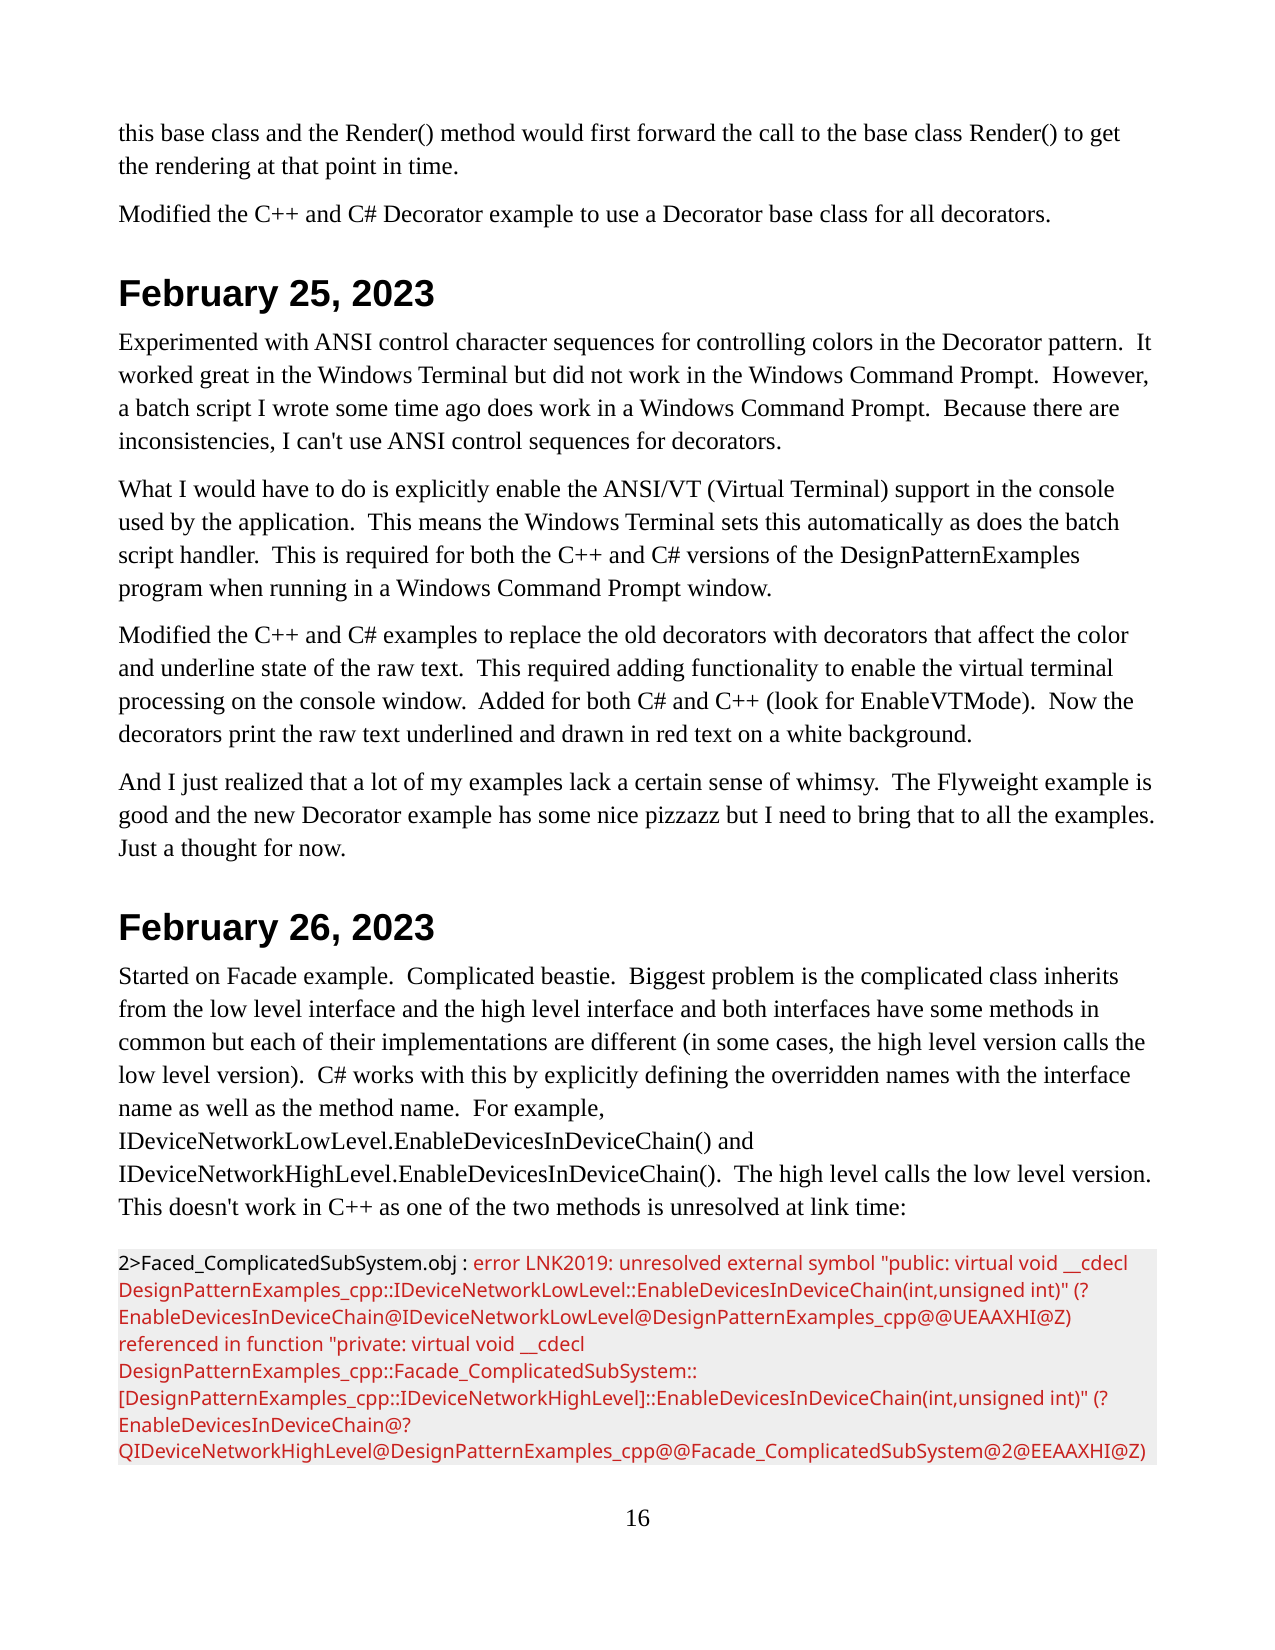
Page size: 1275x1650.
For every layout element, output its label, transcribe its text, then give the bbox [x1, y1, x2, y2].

text 2>Faced_ComplicatedSubSystem.obj : error LNK2019: unresolved external symbol "public: virtual void __cdecl DesignPatternExamples_cpp::IDeviceNetworkLowLevel::EnableDevicesInDeviceChain(int,unsigned int)" (?EnableDevicesInDeviceChain@IDeviceNetworkLowLevel@DesignPatternExamples_cpp@@UEAAXHI@Z) referenced in function "private: virtual void __cdecl DesignPatternExamples_cpp::Facade_ComplicatedSubSystem::[DesignPatternExamples_cpp::IDeviceNetworkHighLevel]::EnableDevicesInDeviceChain(int,unsigned int)" (?EnableDevicesInDeviceChain@?QIDeviceNetworkHighLevel@DesignPatternExamples_cpp@@Facade_ComplicatedSubSystem@2@EEAAXHI@Z) [118, 1249, 1157, 1465]
text Modified the C++ and C# examples to replace the old decorators with decorators that affect the color and underline state of the raw text. This required adding functionality to enable the virtual terminal processing on the console window. Added for both C# and C++ (look for EnableVTMode). Now the decorators print the raw text underlined and drawn in red text on a white background. [118, 620, 1157, 748]
text Started on Facade example. Complicated beastie. Biggest problem is the complicated class inherits from the low level interface and the high level interface and both interfaces have some methods in common but each of their implementations are different (in some cases, the high level version calls the low level version). C# works with this by explicitly defining the overridden names with the interface name as well as the method name. For example, IDeviceNetworkLowLevel.EnableDevicesInDeviceChain() and IDeviceNetworkHighLevel.EnableDevicesInDeviceChain(). The high level calls the low level version. This doesn't work in C++ as one of the two methods is unresolved at link time: [118, 961, 1157, 1221]
text And I just realized that a lot of my examples lack a certain sense of whimsy. The Flyweight example is good and the new Decorator example has some nice pizzazz but I need to bring that to all the examples. Just a thought for now. [118, 767, 1157, 862]
text this base class and the Render() method would first forward the call to the base class Render() to get the rendering at that point in time. [118, 118, 1157, 180]
text Experimented with ANSI control character sequences for controlling colors in the Decorator pattern. It worked great in the Windows Terminal but did not work in the Windows Command Prompt. However, a batch script I wrote some time ago does work in a Windows Command Prompt. Because there are inconsistencies, I can't use ANSI control sequences for decorators. [118, 327, 1157, 455]
subtitle February 25, 2023 [118, 271, 1157, 314]
text What I would have to do is explicitly enable the ANSI/VT (Virtual Terminal) support in the console used by the application. This means the Windows Terminal sets this automatically as does the batch script handler. This is required for both the C++ and C# versions of the DesignPatternExamples program when running in a Windows Command Prompt window. [118, 474, 1157, 601]
subtitle February 26, 2023 [118, 906, 1157, 949]
text Modified the C++ and C# Decorator example to use a Decorator base class for all decorators. [118, 199, 1157, 227]
